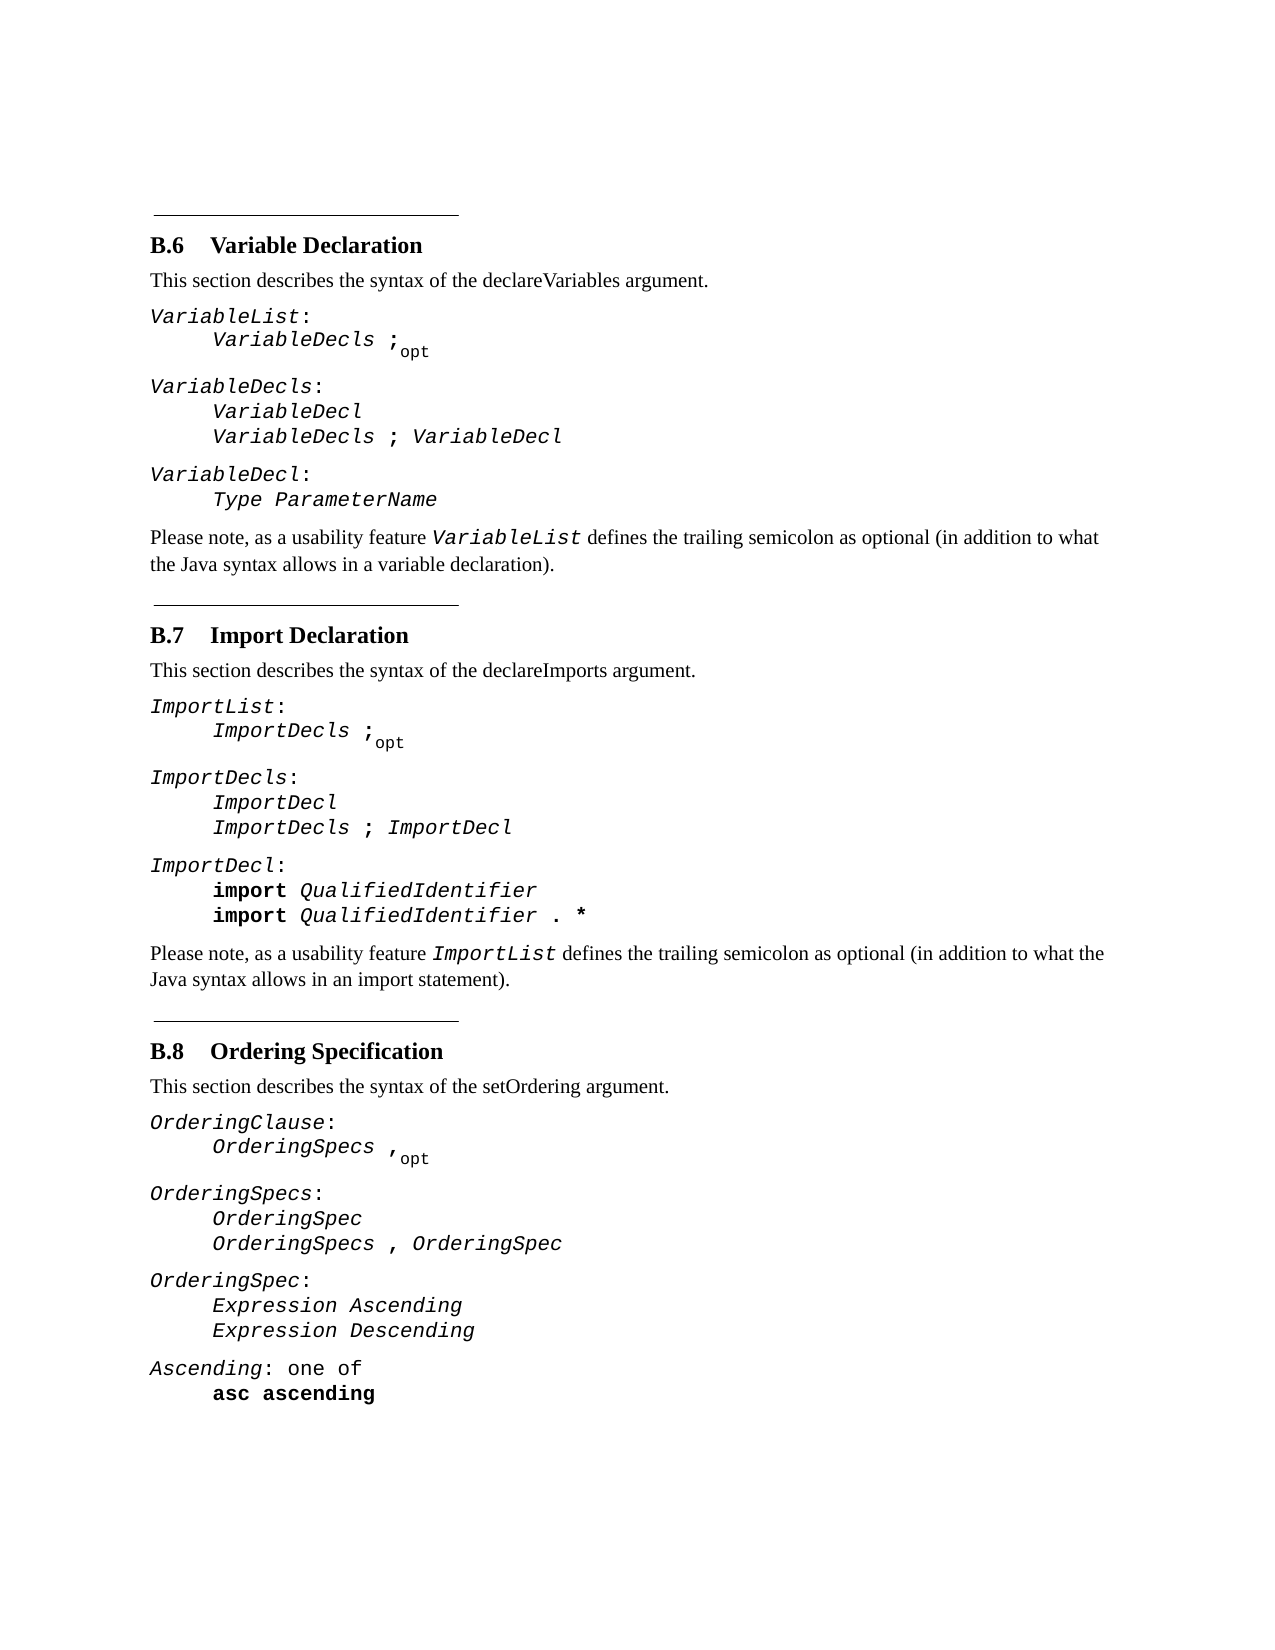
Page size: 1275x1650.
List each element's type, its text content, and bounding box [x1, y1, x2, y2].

subtitle Ordering Specification [150, 1037, 1125, 1065]
text ImportList: ImportDecls ;opt [150, 695, 1125, 753]
text OrderingSpecs: OrderingSpec OrderingSpecs , OrderingSpec [150, 1181, 1125, 1256]
text ImportDecl: import QualifiedIdentifier import QualifiedIdentifier . * [150, 853, 1125, 928]
text Please note, as a usability feature VariableList defines the trailing semicolon as optional (in addition to what the Java syntax allows in a variable declaration). [150, 525, 1125, 576]
text ImportDecls: ImportDecl ImportDecls ; ImportDecl [150, 766, 1125, 841]
text This section describes the syntax of the declareImports argument. [150, 657, 1125, 682]
text OrderingClause: OrderingSpecs ,opt [150, 1111, 1125, 1169]
text This section describes the syntax of the declareVariables argument. [150, 267, 1125, 292]
text Ascending: one of asc ascending [150, 1356, 1125, 1406]
text OrderingSpec: Expression Ascending Expression Descending [150, 1269, 1125, 1344]
text VariableDecls: VariableDecl VariableDecls ; VariableDecl [150, 375, 1125, 450]
subtitle Import Declaration [150, 622, 1125, 649]
text VariableDecl: Type ParameterName [150, 462, 1125, 512]
text This section describes the syntax of the setOrdering argument. [150, 1073, 1125, 1098]
subtitle Variable Declaration [150, 231, 1125, 258]
text VariableList: VariableDecls ;opt [150, 304, 1125, 362]
text Please note, as a usability feature ImportList defines the trailing semicolon as optional (in addition to what the Java syntax allows in an import statement). [150, 941, 1125, 991]
